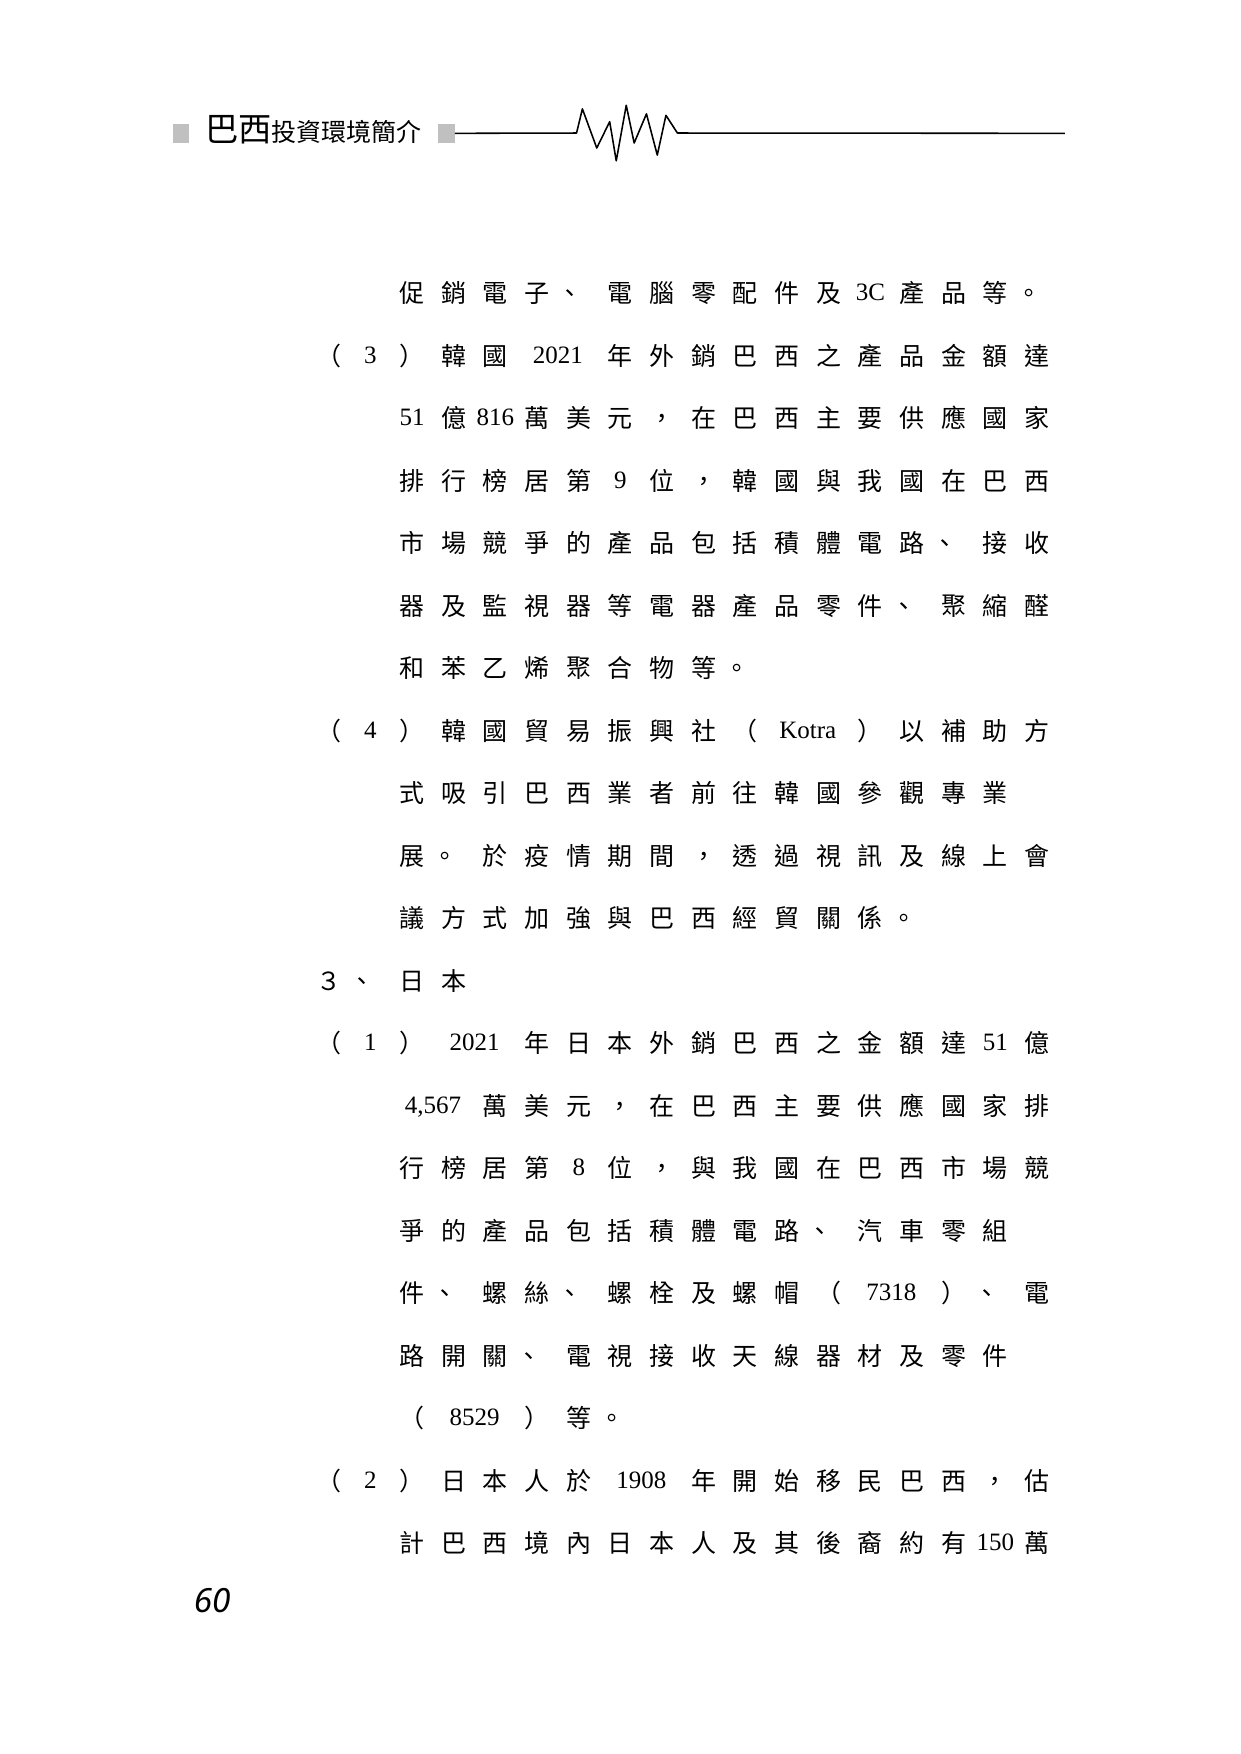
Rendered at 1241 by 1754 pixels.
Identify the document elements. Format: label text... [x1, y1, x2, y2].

text （1）2021年日本外銷巴西之金額達51億4,567萬美元，在巴西主要供應國家排行榜居第8位，與我國在巴西市場競爭的產品包括積體電路、汽車零組件、螺絲、螺栓及螺帽（7318）、電路開關、電視接收天線器材及零件（8529）等。 [306, 1000, 1058, 1438]
text ３、日本 [281, 938, 1058, 1000]
text 促銷電子、電腦零配件及3C產品等。 [306, 250, 1058, 313]
text （2）日本人於1908年開始移民巴西，估計巴西境內日本人及其後裔約有150萬 [306, 1438, 1058, 1563]
text （3）韓國2021年外銷巴西之產品金額達51億816萬美元，在巴西主要供應國家排行榜居第9位，韓國與我國在巴西市場競爭的產品包括積體電路、接收器及監視器等電器產品零件、聚縮醛和苯乙烯聚合物等。 [306, 313, 1058, 688]
text （4）韓國貿易振興社（Kotra）以補助方式吸引巴西業者前往韓國參觀專業展。於疫情期間，透過視訊及線上會議方式加強與巴西經貿關係。 [306, 688, 1058, 938]
